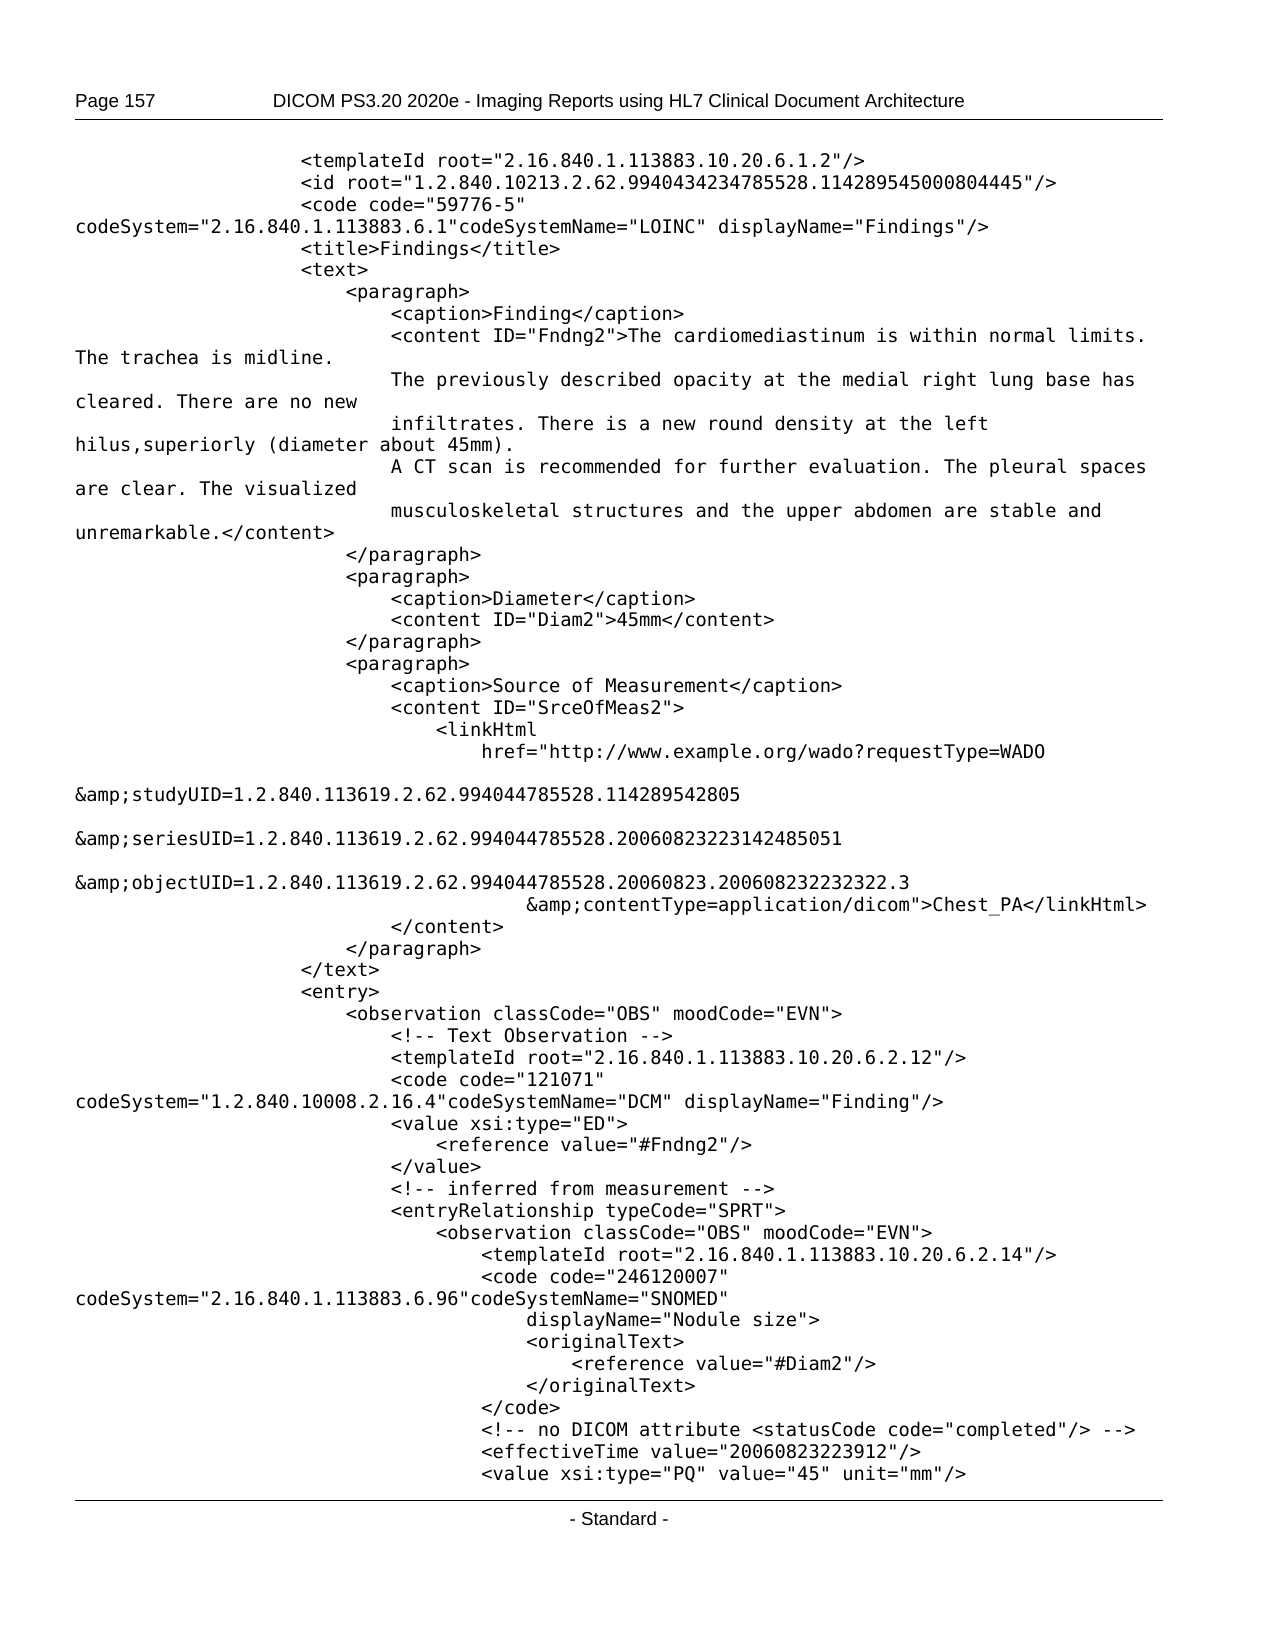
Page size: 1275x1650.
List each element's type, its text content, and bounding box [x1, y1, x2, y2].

text <templateId root="2.16.840.1.113883.10.20.6.1.2"/> <id root="1.2.840.10213.2.62.9940434234785528.114289545000804445"/> <code code="59776-5" codeSystem="2.16.840.1.113883.6.1"codeSystemName="LOINC" displayName="Findings"/> <title>Findings</title> <text> <paragraph> <caption>Finding</caption> <content ID="Fndng2">The cardiomediastinum is within normal limits. The trachea is midline. The previously described opacity at the medial right lung base has cleared. There are no new infiltrates. There is a new round density at the left hilus,superiorly (diameter about 45mm). A CT scan is recommended for further evaluation. The pleural spaces are clear. The visualized musculoskeletal structures and the upper abdomen are stable and unremarkable.</content> </paragraph> <paragraph> <caption>Diameter</caption> <content ID="Diam2">45mm</content> </paragraph> <paragraph> <caption>Source of Measurement</caption> <content ID="SrceOfMeas2"> <linkHtml href="http://www.example.org/wado?requestType=WADO &amp;studyUID=1.2.840.113619.2.62.994044785528.114289542805 &amp;seriesUID=1.2.840.113619.2.62.994044785528.20060823223142485051 &amp;objectUID=1.2.840.113619.2.62.994044785528.20060823.200608232232322.3 &amp;contentType=application/dicom">Chest_PA</linkHtml> </content> </paragraph> </text> <entry> <observation classCode="OBS" moodCode="EVN"> <!-- Text Observation --> <templateId root="2.16.840.1.113883.10.20.6.2.12"/> <code code="121071" codeSystem="1.2.840.10008.2.16.4"codeSystemName="DCM" displayName="Finding"/> <value xsi:type="ED"> <reference value="#Fndng2"/> </value> <!-- inferred from measurement --> <entryRelationship typeCode="SPRT"> <observation classCode="OBS" moodCode="EVN"> <templateId root="2.16.840.1.113883.10.20.6.2.14"/> <code code="246120007" codeSystem="2.16.840.1.113883.6.96"codeSystemName="SNOMED" displayName="Nodule size"> <originalText> <reference value="#Diam2"/> </originalText> </code> <!-- no DICOM attribute <statusCode code="completed"/> --> <effectiveTime value="20060823223912"/> <value xsi:type="PQ" value="45" unit="mm"/> [75, 150, 1162, 1484]
